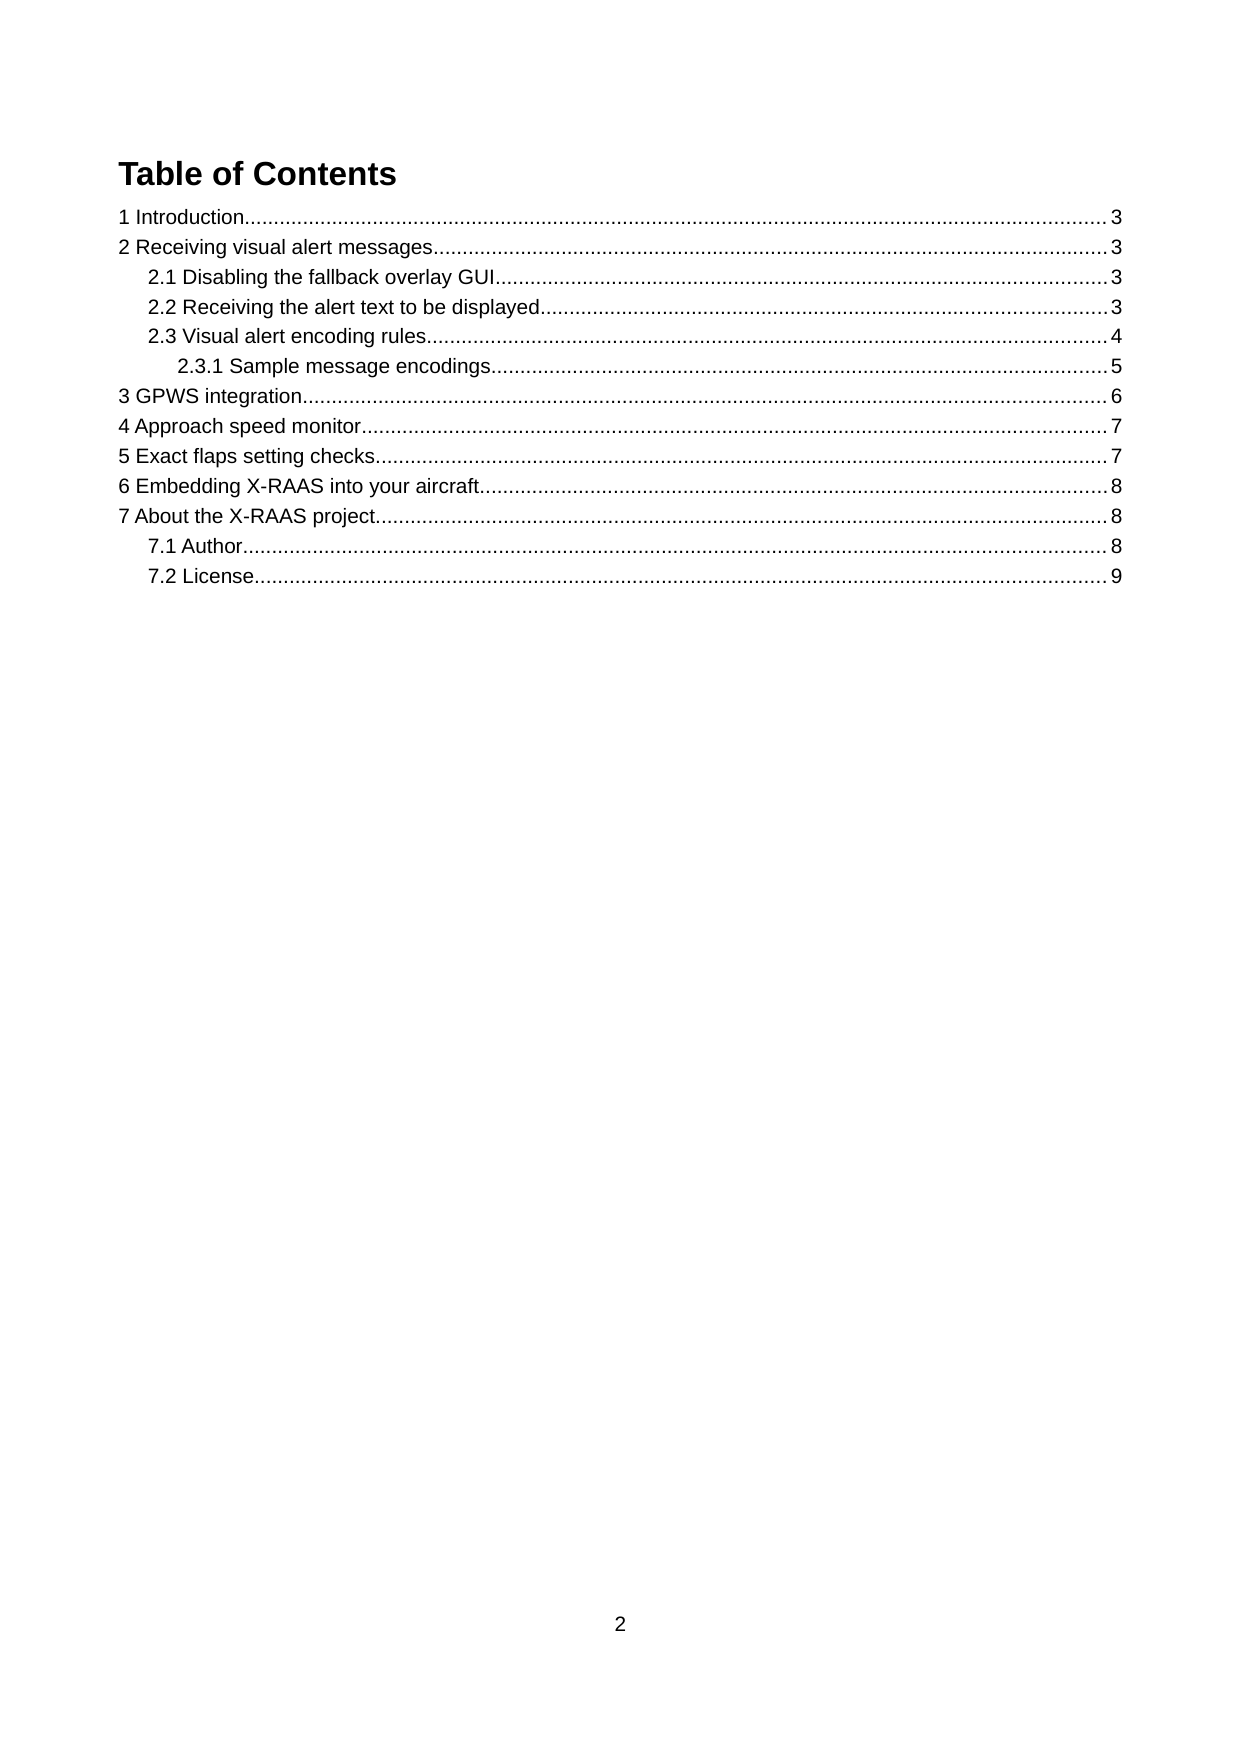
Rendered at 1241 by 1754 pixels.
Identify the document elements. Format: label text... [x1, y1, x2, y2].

text 2.2 Receiving the alert text to be displayed 3 [148, 294, 1122, 318]
text 1 Introduction 3 [118, 205, 1122, 229]
text 2.3.1 Sample message encodings 5 [177, 354, 1122, 378]
text 4 Approach speed monitor 7 [118, 414, 1122, 438]
text 7 About the X-RAAS project 8 [118, 504, 1122, 528]
text 6 Embedding X-RAAS into your aircraft 8 [118, 474, 1122, 498]
text 2.3 Visual alert encoding rules 4 [148, 324, 1122, 348]
text 7.2 License 9 [148, 563, 1122, 587]
text 3 GPWS integration 6 [118, 384, 1122, 408]
text 2.1 Disabling the fallback overlay GUI 3 [148, 264, 1122, 288]
text 2 Receiving visual alert messages 3 [118, 235, 1122, 259]
subtitle Table of Contents [118, 154, 1122, 192]
text 7.1 Author 8 [148, 534, 1122, 558]
text 5 Exact flaps setting checks 7 [118, 444, 1122, 468]
